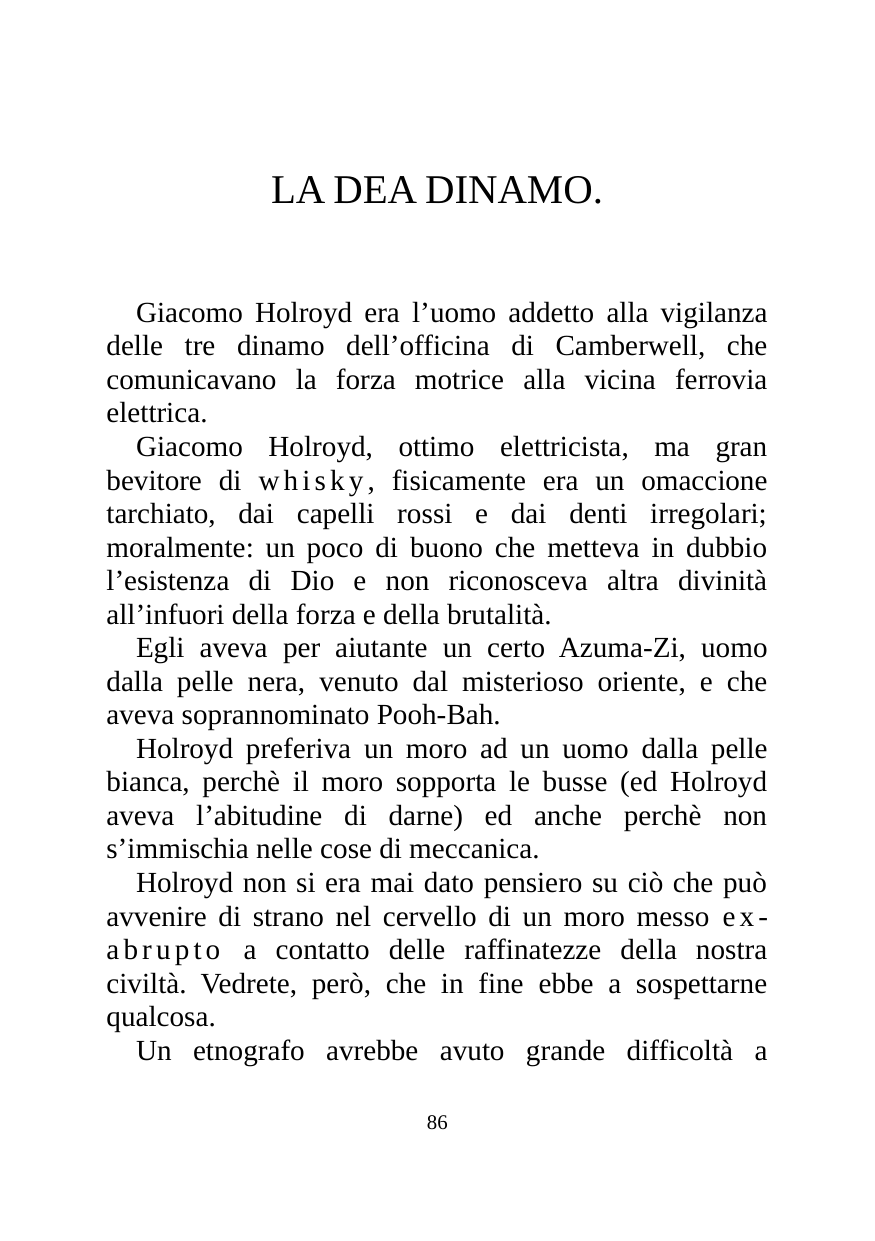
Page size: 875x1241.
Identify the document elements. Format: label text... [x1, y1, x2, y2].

text Holroyd preferiva un moro ad un uomo dalla pelle bianca, perchè il moro sopporta le busse (ed Holroyd aveva l’abitudine di darne) ed anche perchè non s’immischia nelle cose di meccanica. [106, 731, 768, 865]
text Giacomo Holroyd era l’uomo addetto alla vigilanza delle tre dinamo dell’officina di Camberwell, che comunicavano la forza motrice alla vicina ferrovia elettrica. [106, 295, 768, 429]
text Un etnografo avrebbe avuto grande difficoltà a [106, 1033, 768, 1066]
subtitle LA DEA DINAMO. [106, 165, 768, 212]
text Giacomo Holroyd, ottimo elettricista, ma gran bevitore di whisky, fisicamente era un omaccione tarchiato, dai capelli rossi e dai denti irregolari; moralmente: un poco di buono che metteva in dubbio l’esistenza di Dio e non riconosceva altra divinità all’infuori della forza e della brutalità. [106, 429, 768, 630]
text Holroyd non si era mai dato pensiero su ciò che può avvenire di strano nel cervello di un moro messo ex-abrupto a contatto delle raffinatezze della nostra civiltà. Vedrete, però, che in fine ebbe a sospettarne qualcosa. [106, 865, 768, 1033]
text Egli aveva per aiutante un certo Azuma-Zi, uomo dalla pelle nera, venuto dal misterioso oriente, e che aveva soprannominato Pooh-Bah. [106, 630, 768, 731]
